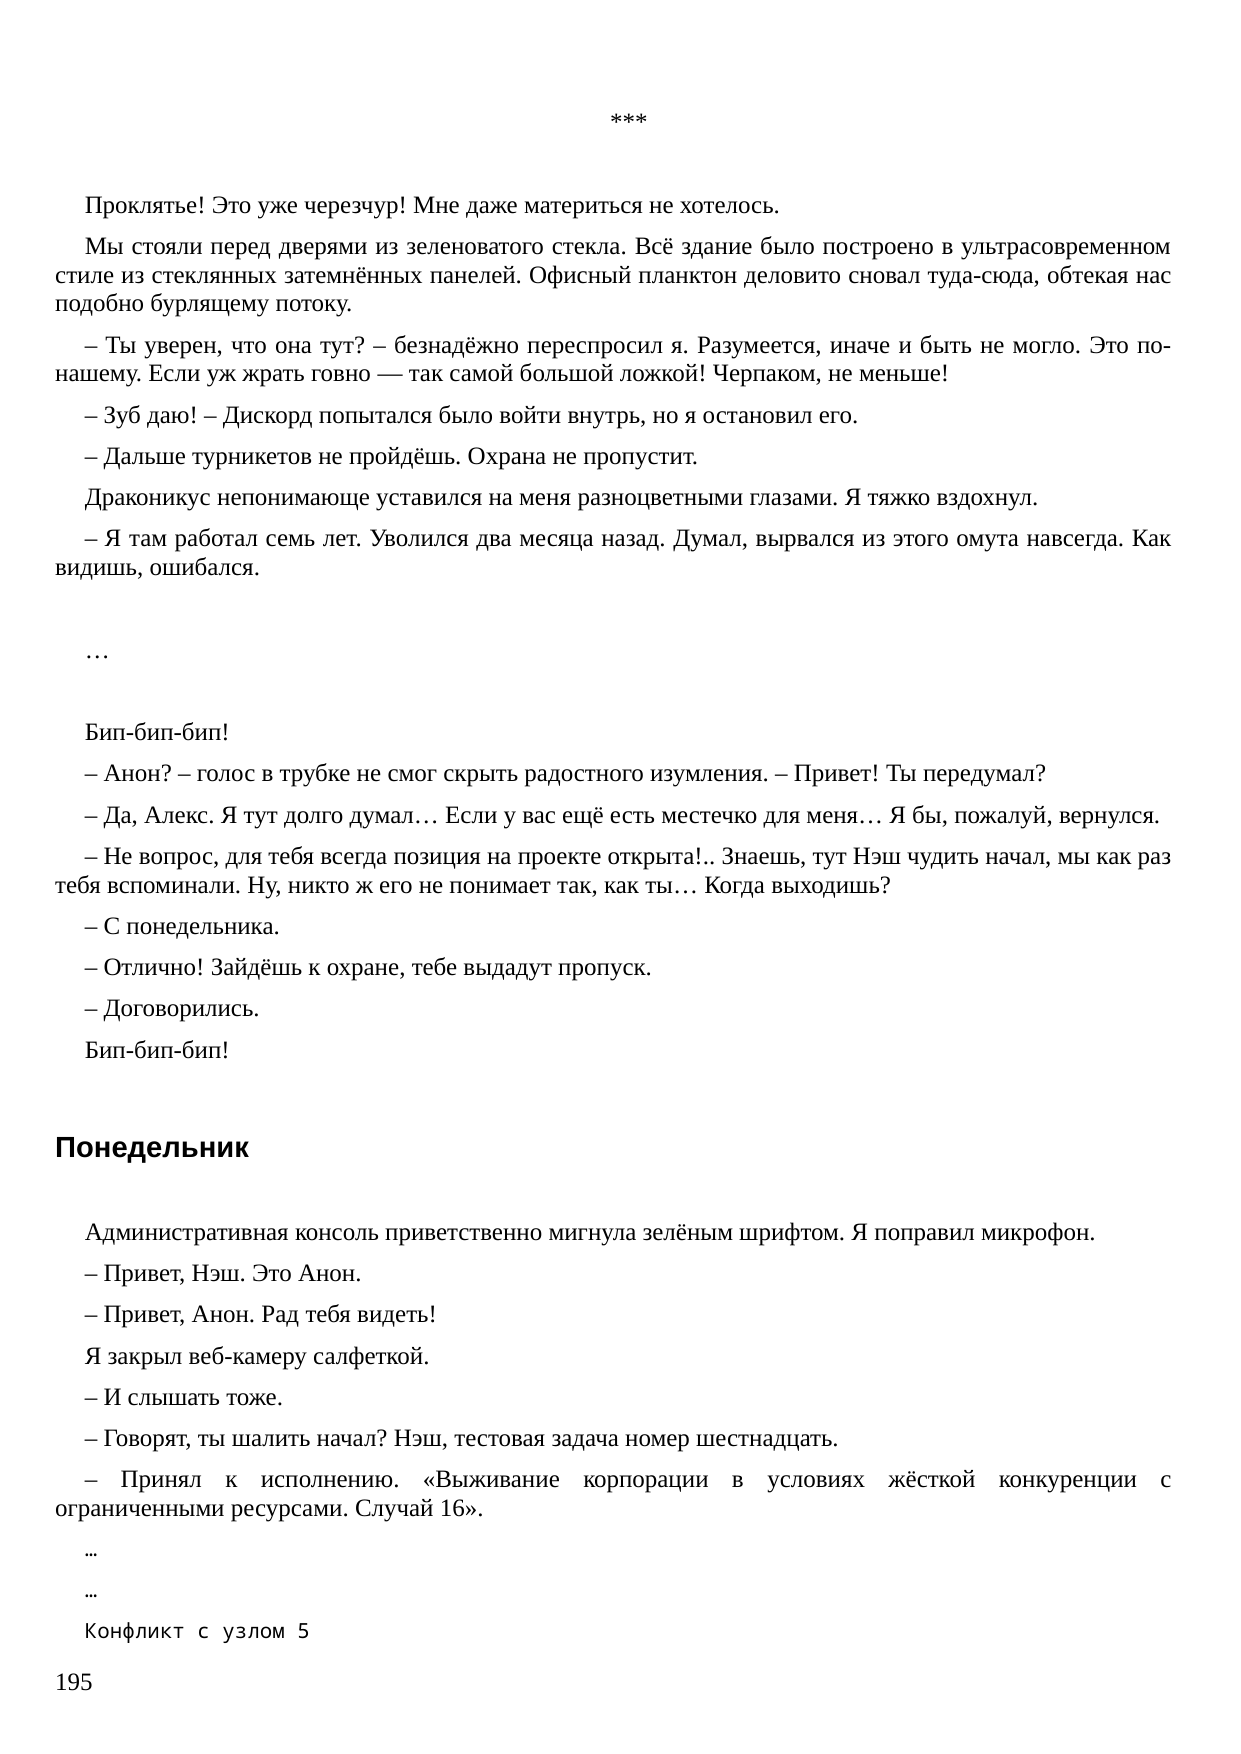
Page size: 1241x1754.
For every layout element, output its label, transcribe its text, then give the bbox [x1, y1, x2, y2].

text … [55, 1534, 1173, 1563]
text Административная консоль приветственно мигнула зелёным шрифтом. Я поправил микрофон. [55, 1217, 1173, 1246]
text – Не вопрос, для тебя всегда позиция на проекте открыта!.. Знаешь, тут Нэш чудить начал, мы как раз тебя вспоминали. Ну, никто ж его не понимает так, как ты… Когда выходишь? [55, 841, 1173, 898]
text … [55, 1576, 1173, 1604]
text – Привет, Нэш. Это Анон. [55, 1258, 1173, 1287]
text Проклятье! Это уже черезчур! Мне даже материться не хотелось. [55, 190, 1173, 218]
text – Зуб даю! – Дискорд попытался было войти внутрь, но я остановил его. [55, 400, 1173, 428]
subtitle Понедельник [55, 1130, 1173, 1163]
text *** [55, 107, 1173, 136]
text – Привет, Анон. Рад тебя видеть! [55, 1299, 1173, 1328]
text Конфликт с узлом 5 [55, 1616, 1173, 1645]
text – Договорились. [55, 993, 1173, 1022]
text – Дальше турникетов не пройдёшь. Охрана не пропустит. [55, 441, 1173, 470]
text – С понедельника. [55, 911, 1173, 940]
text Мы стояли перед дверями из зеленоватого стекла. Всё здание было построено в ультрасовременном стиле из стеклянных затемнённых панелей. Офисный планктон деловито сновал туда-сюда, обтекая нас подобно бурлящему потоку. [55, 231, 1173, 317]
text – Говорят, ты шалить начал? Нэш, тестовая задача номер шестнадцать. [55, 1423, 1173, 1452]
text – Отлично! Зайдёшь к охране, тебе выдадут пропуск. [55, 952, 1173, 981]
text … [55, 635, 1173, 663]
text Бип-бип-бип! [55, 717, 1173, 746]
text – И слышать тоже. [55, 1382, 1173, 1411]
text – Да, Алекс. Я тут долго думал… Если у вас ещё есть местечко для меня… Я бы, пожалуй, вернулся. [55, 800, 1173, 828]
text – Принял к исполнению. «Выживание корпорации в условиях жёсткой конкуренции с ограниченными ресурсами. Случай 16». [55, 1464, 1173, 1522]
text – Я там работал семь лет. Уволился два месяца назад. Думал, вырвался из этого омута навсегда. Как видишь, ошибался. [55, 523, 1173, 581]
text – Ты уверен, что она тут? – безнадёжно переспросил я. Разумеется, иначе и быть не могло. Это по-нашему. Если уж жрать говно — так самой большой ложкой! Черпаком, не меньше! [55, 330, 1173, 387]
text – Анон? – голос в трубке не смог скрыть радостного изумления. – Привет! Ты передумал? [55, 758, 1173, 787]
text Драконикус непонимающе уставился на меня разноцветными глазами. Я тяжко вздохнул. [55, 482, 1173, 511]
text Бип-бип-бип! [55, 1035, 1173, 1063]
text Я закрыл веб-камеру салфеткой. [55, 1341, 1173, 1369]
